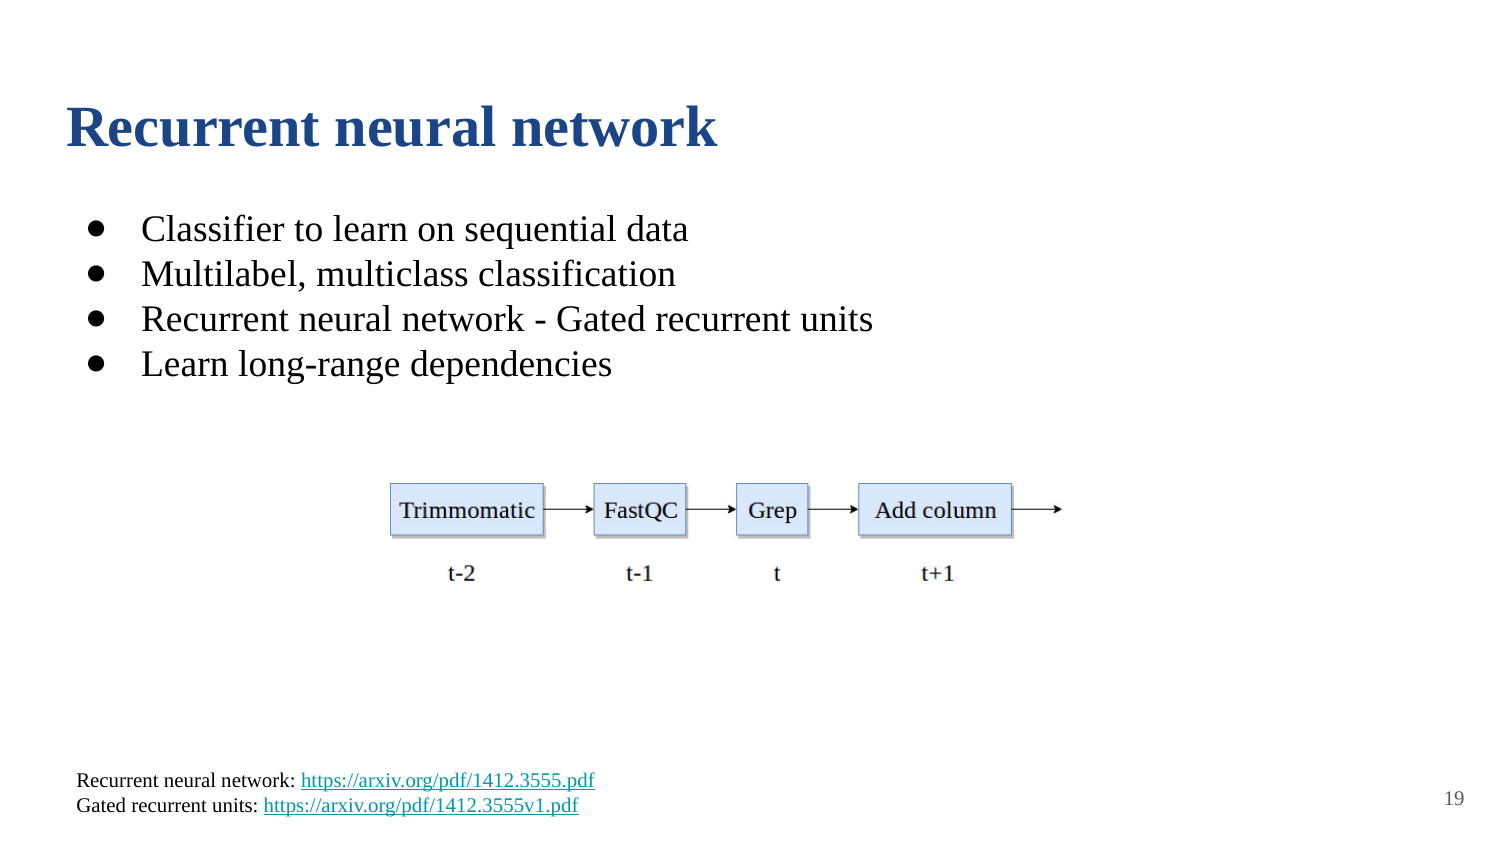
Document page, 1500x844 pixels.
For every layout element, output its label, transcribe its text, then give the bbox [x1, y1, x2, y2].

list Classifier to learn on sequential data Multilabel, multiclass classification Recurrent neural network - Gated recurrent units Learn long-range dependencies [51, 189, 1449, 750]
title Recurrent neural network [51, 72, 1449, 167]
slide_number [1389, 764, 1480, 830]
picture [390, 483, 1071, 587]
text_box Recurrent neural network: https://arxiv.org/pdf/1412.3555.pdf Gated recurrent units: https://arxiv.org/pdf/1412.3555v1.pdf [61, 778, 947, 830]
